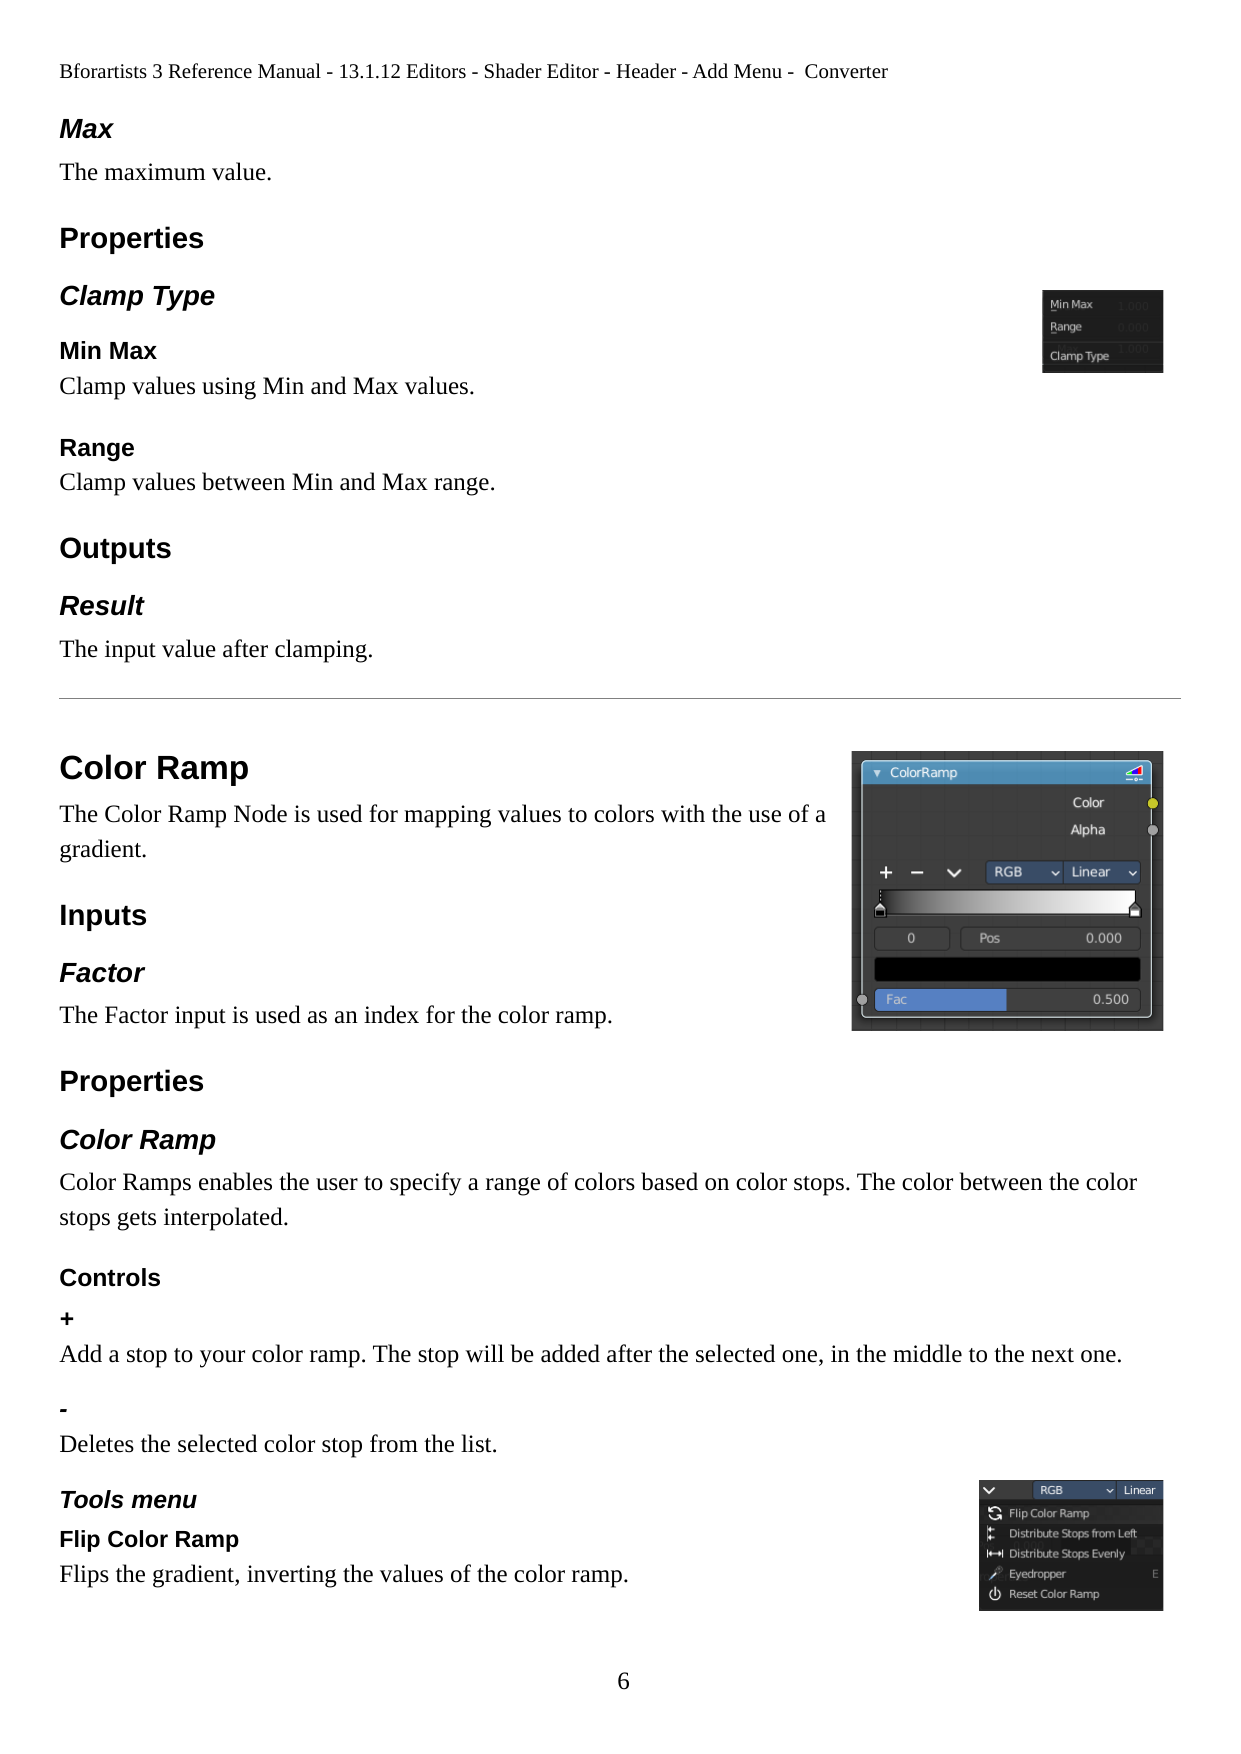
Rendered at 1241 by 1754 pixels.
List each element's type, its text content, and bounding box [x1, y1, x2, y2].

subtitle Factor [59, 956, 851, 988]
text The input value after clamping. [59, 634, 1181, 663]
subtitle Properties [59, 1064, 1181, 1098]
text Clamp values using Min and Max values. [59, 371, 1181, 400]
text Add a stop to your color ramp. The stop will be added after the selected one, in the middle to the next one. [59, 1339, 1181, 1368]
subtitle Inputs [59, 897, 851, 931]
subtitle Tools menu [59, 1485, 979, 1513]
subtitle Color Ramp [59, 748, 1181, 787]
subtitle [1164, 956, 1181, 988]
picture [979, 1480, 1164, 1611]
subtitle Flip Color Ramp [59, 1526, 979, 1552]
picture [1042, 290, 1164, 373]
text Flips the gradient, inverting the values of the color ramp. [59, 1559, 979, 1587]
subtitle [1164, 1526, 1181, 1552]
text The Color Ramp Node is used for mapping values to colors with the use of a gradient. [59, 799, 851, 863]
subtitle Properties [59, 221, 1181, 254]
subtitle [1164, 1485, 1181, 1513]
subtitle Result [59, 590, 1181, 622]
subtitle - [59, 1394, 1181, 1423]
subtitle Range [59, 433, 1181, 461]
subtitle [1164, 897, 1181, 931]
subtitle Max [59, 113, 1181, 144]
text The maximum value. [59, 157, 1181, 186]
subtitle Outputs [59, 531, 1181, 565]
subtitle Controls [59, 1263, 1181, 1292]
subtitle [1164, 336, 1181, 365]
subtitle Min Max [59, 336, 1042, 365]
subtitle Color Ramp [59, 1123, 1181, 1155]
text The Factor input is used as an index for the color ramp. [59, 1001, 851, 1029]
text Clamp values between Min and Max range. [59, 467, 1181, 496]
picture [851, 751, 1164, 1031]
text Color Ramps enables the user to specify a range of colors based on color stops. The color between the color stops gets interpolated. [59, 1167, 1181, 1231]
subtitle + [59, 1304, 1181, 1333]
subtitle Clamp Type [59, 279, 1181, 311]
text Deletes the selected color stop from the list. [59, 1429, 1181, 1458]
